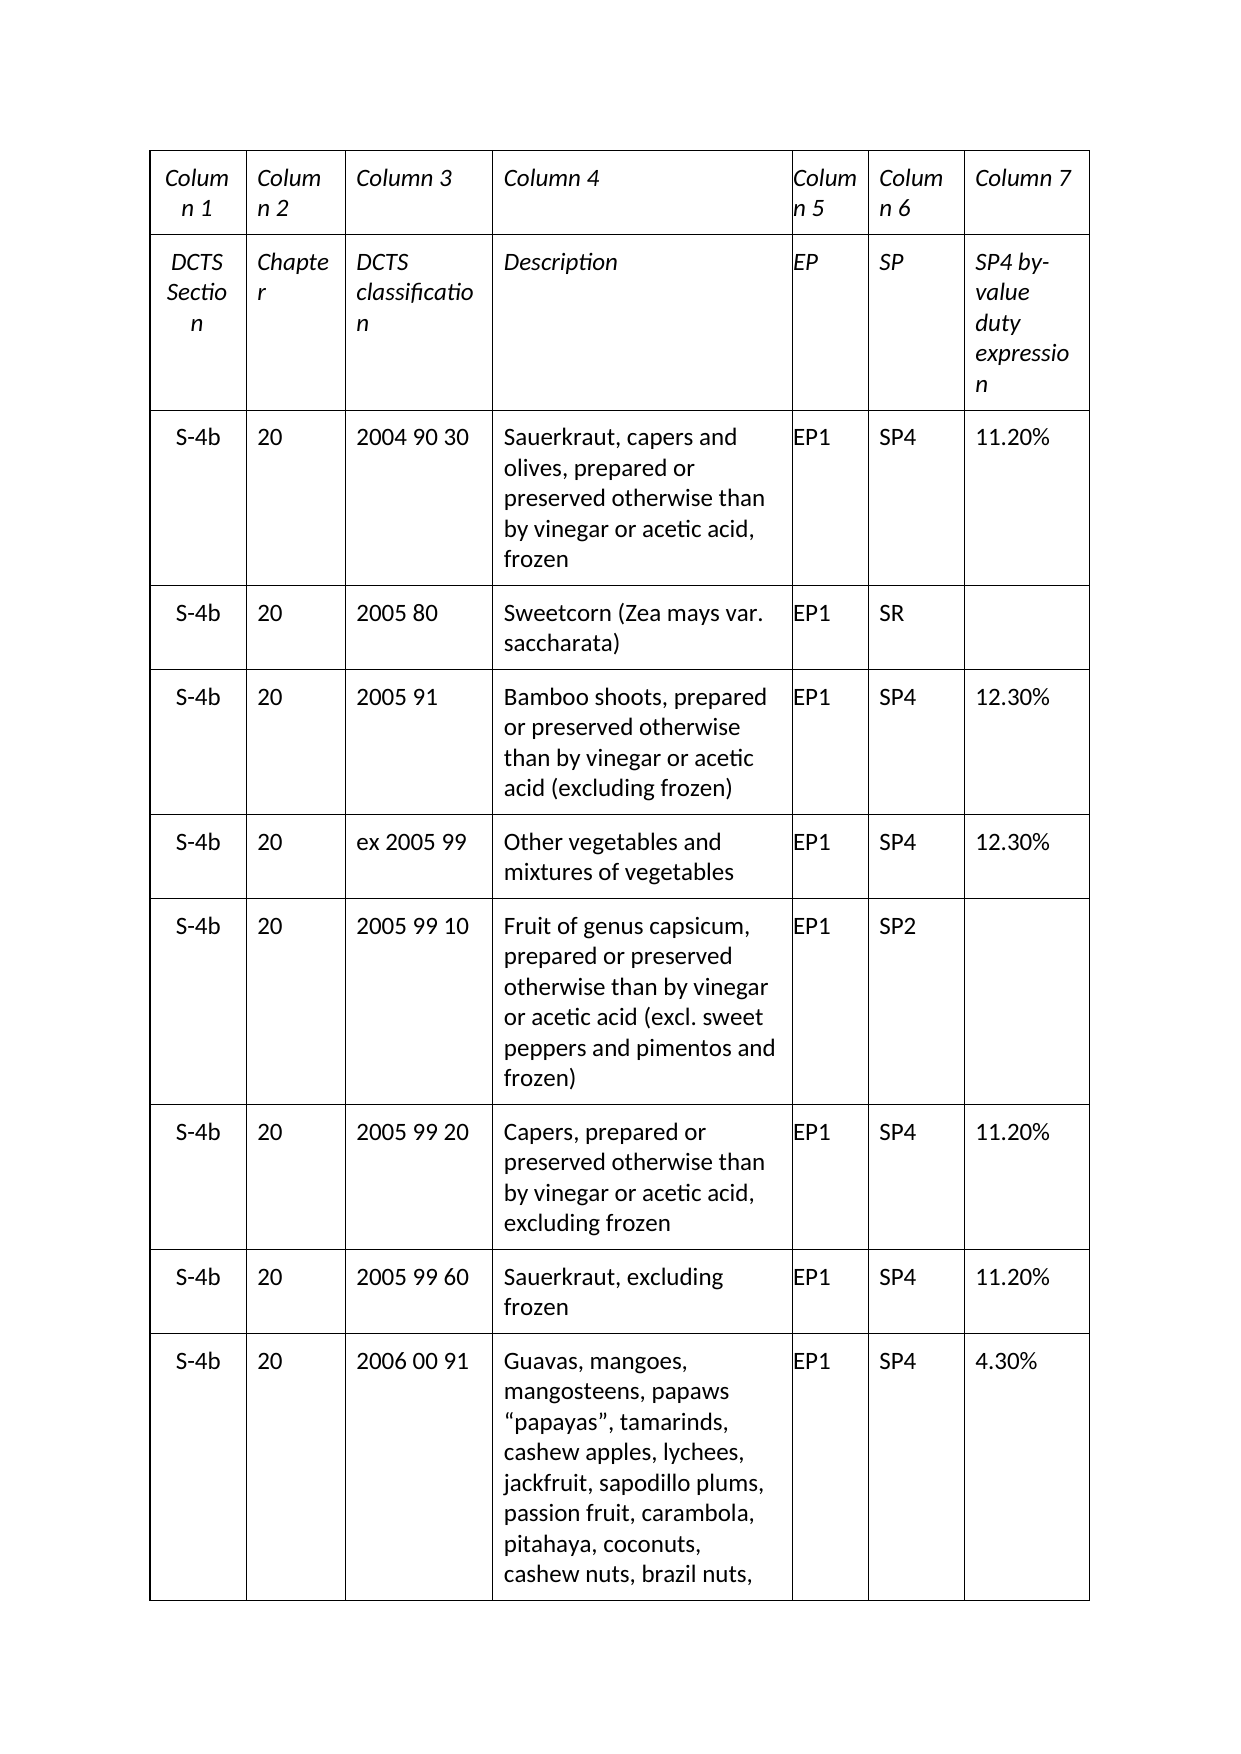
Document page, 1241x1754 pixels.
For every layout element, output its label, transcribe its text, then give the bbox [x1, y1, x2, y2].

table_cell 2005 91 [346, 670, 492, 814]
table_cell 20 [247, 1250, 345, 1333]
table_cell EP1 [793, 1334, 868, 1600]
table_cell 11.20% [965, 411, 1089, 585]
table_cell SP4 [869, 1334, 964, 1600]
table_cell [965, 899, 1089, 1104]
table_header Column 5 [793, 151, 868, 234]
table_cell 2005 99 60 [346, 1250, 492, 1333]
table_cell SP4 [869, 1105, 964, 1249]
table_header Column 7 [965, 151, 1089, 234]
table_cell ex 2005 99 [346, 815, 492, 898]
table_cell 20 [247, 1334, 345, 1600]
table_cell DCTS classification [346, 235, 492, 409]
table_cell 20 [247, 411, 345, 585]
table_cell Fruit of genus capsicum, prepared or preserved otherwise than by vinegar or acetic acid (excl. sweet peppers and pimentos and frozen) [493, 899, 792, 1104]
table_cell Description [493, 235, 792, 409]
table_cell SR [869, 586, 964, 669]
table_cell 2005 80 [346, 586, 492, 669]
table_cell EP1 [793, 1250, 868, 1333]
table_cell EP1 [793, 899, 868, 1104]
table_header Column 3 [346, 151, 492, 234]
table_cell DCTS Section [151, 235, 246, 409]
table_cell 11.20% [965, 1105, 1089, 1249]
table_cell 2005 99 20 [346, 1105, 492, 1249]
table_cell S-4b [151, 1334, 246, 1600]
table_cell EP1 [793, 670, 868, 814]
table_cell Other vegetables and mixtures of vegetables [493, 815, 792, 898]
table_cell 20 [247, 899, 345, 1104]
table_cell S-4b [151, 411, 246, 585]
table_cell 12.30% [965, 815, 1089, 898]
table_cell 20 [247, 586, 345, 669]
table_cell S-4b [151, 670, 246, 814]
table_cell S-4b [151, 815, 246, 898]
table_cell 20 [247, 815, 345, 898]
table_cell SP2 [869, 899, 964, 1104]
table_cell SP [869, 235, 964, 409]
table_cell 2004 90 30 [346, 411, 492, 585]
table_cell 20 [247, 1105, 345, 1249]
table_cell 20 [247, 670, 345, 814]
table_cell S-4b [151, 1250, 246, 1333]
table_cell S-4b [151, 1105, 246, 1249]
table_cell EP1 [793, 1105, 868, 1249]
table_cell Sauerkraut, excluding frozen [493, 1250, 792, 1333]
table_cell SP4 [869, 670, 964, 814]
table_cell 2005 99 10 [346, 899, 492, 1104]
table_cell EP1 [793, 411, 868, 585]
table_cell Sweetcorn (Zea mays var. saccharata) [493, 586, 792, 669]
table_cell 4.30% [965, 1334, 1089, 1600]
table_cell Guavas, mangoes, mangosteens, papaws “papayas”, tamarinds, cashew apples, lychees, jackfruit, sapodillo plums, passion fruit, carambola, pitahaya, coconuts, cashew nuts, brazil nuts, [493, 1334, 792, 1600]
table_cell EP1 [793, 586, 868, 669]
table_cell Capers, prepared or preserved otherwise than by vinegar or acetic acid, excluding frozen [493, 1105, 792, 1249]
table_cell S-4b [151, 586, 246, 669]
table_cell Bamboo shoots, prepared or preserved otherwise than by vinegar or acetic acid (excluding frozen) [493, 670, 792, 814]
table_cell 11.20% [965, 1250, 1089, 1333]
table_cell Sauerkraut, capers and olives, prepared or preserved otherwise than by vinegar or acetic acid, frozen [493, 411, 792, 585]
table_cell EP [793, 235, 868, 409]
table_header Column 4 [493, 151, 792, 234]
table_cell [965, 586, 1089, 669]
table_cell S-4b [151, 899, 246, 1104]
table_cell EP1 [793, 815, 868, 898]
table_cell 2006 00 91 [346, 1334, 492, 1600]
table_header Column 1 [151, 151, 246, 234]
table_cell 12.30% [965, 670, 1089, 814]
table_header Column 6 [869, 151, 964, 234]
table_cell Chapter [247, 235, 345, 409]
table_cell SP4 [869, 815, 964, 898]
table_cell SP4 by-value duty expression [965, 235, 1089, 409]
table_header Column 2 [247, 151, 345, 234]
table_cell SP4 [869, 411, 964, 585]
table_cell SP4 [869, 1250, 964, 1333]
